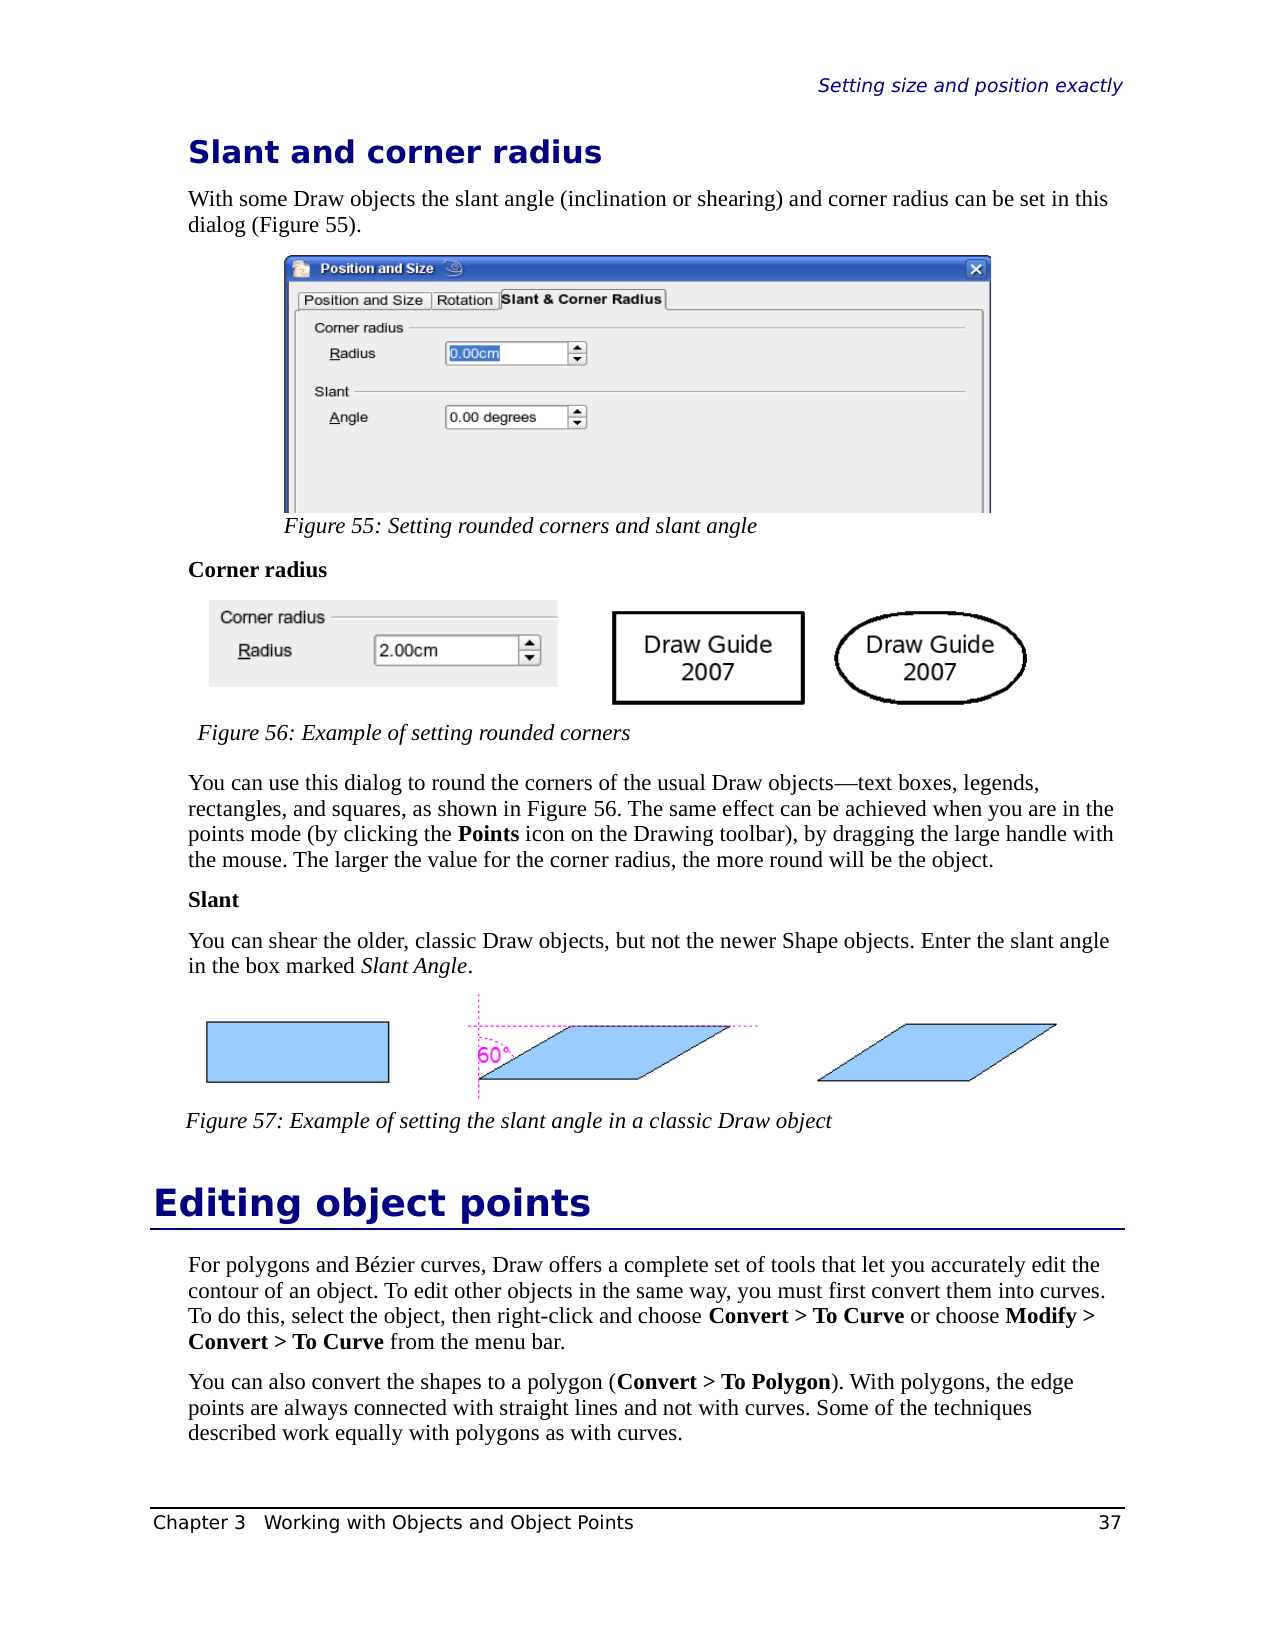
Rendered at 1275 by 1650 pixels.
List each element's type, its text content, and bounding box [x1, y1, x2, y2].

text You can shear the older, classic Draw objects, but not the newer Shape objects. Enter the slant angle in the box marked Slant Angle. [188, 927, 1125, 978]
table_header [185, 993, 459, 1108]
picture [597, 600, 1033, 720]
text You can also convert the shapes to a polygon (Convert > To Polygon). With polygons, the edge points are always connected with straight lines and not with curves. Some of the techniques described work equally with polygons as with curves. [188, 1369, 1125, 1446]
picture [811, 999, 1081, 1105]
table_header [812, 993, 1124, 1108]
text Slant [188, 887, 1125, 913]
picture [458, 993, 761, 1100]
picture [185, 999, 417, 1108]
text Figure 55: Setting rounded corners and slant angle [284, 513, 991, 538]
text You can use this dialog to round the corners of the usual Draw objects—text boxes, legends, rectangles, and squares, as shown in Figure 56. The same effect can be achieved when you are in the points mode (by clicking the Points icon on the Drawing toolbar), by dragging the large handle with the mouse. The larger the value for the corner radius, the more round will be the object. [188, 770, 1125, 872]
table_cell Figure 57: Example of setting the slant angle in a classic Draw object [185, 1108, 1124, 1133]
text Corner radius [188, 557, 1125, 582]
picture [208, 600, 558, 687]
picture [283, 255, 992, 513]
subtitle Slant and corner radius [188, 135, 1125, 171]
text For polygons and Bézier curves, Draw offers a complete set of tools that let you accurately edit the contour of an object. To edit other objects in the same way, you must first convert them into curves. To do this, select the object, then right-click and choose Convert > To Curve or choose Modify > Convert > To Curve from the menu bar. [188, 1252, 1125, 1354]
subtitle Editing object points [150, 1178, 1125, 1228]
text With some Draw objects the slant angle (inclination or shearing) and corner radius can be set in this dialog (Figure 55). [188, 186, 1125, 237]
text Figure 56: Example of setting rounded corners [197, 716, 1078, 745]
table_header [459, 993, 812, 1108]
